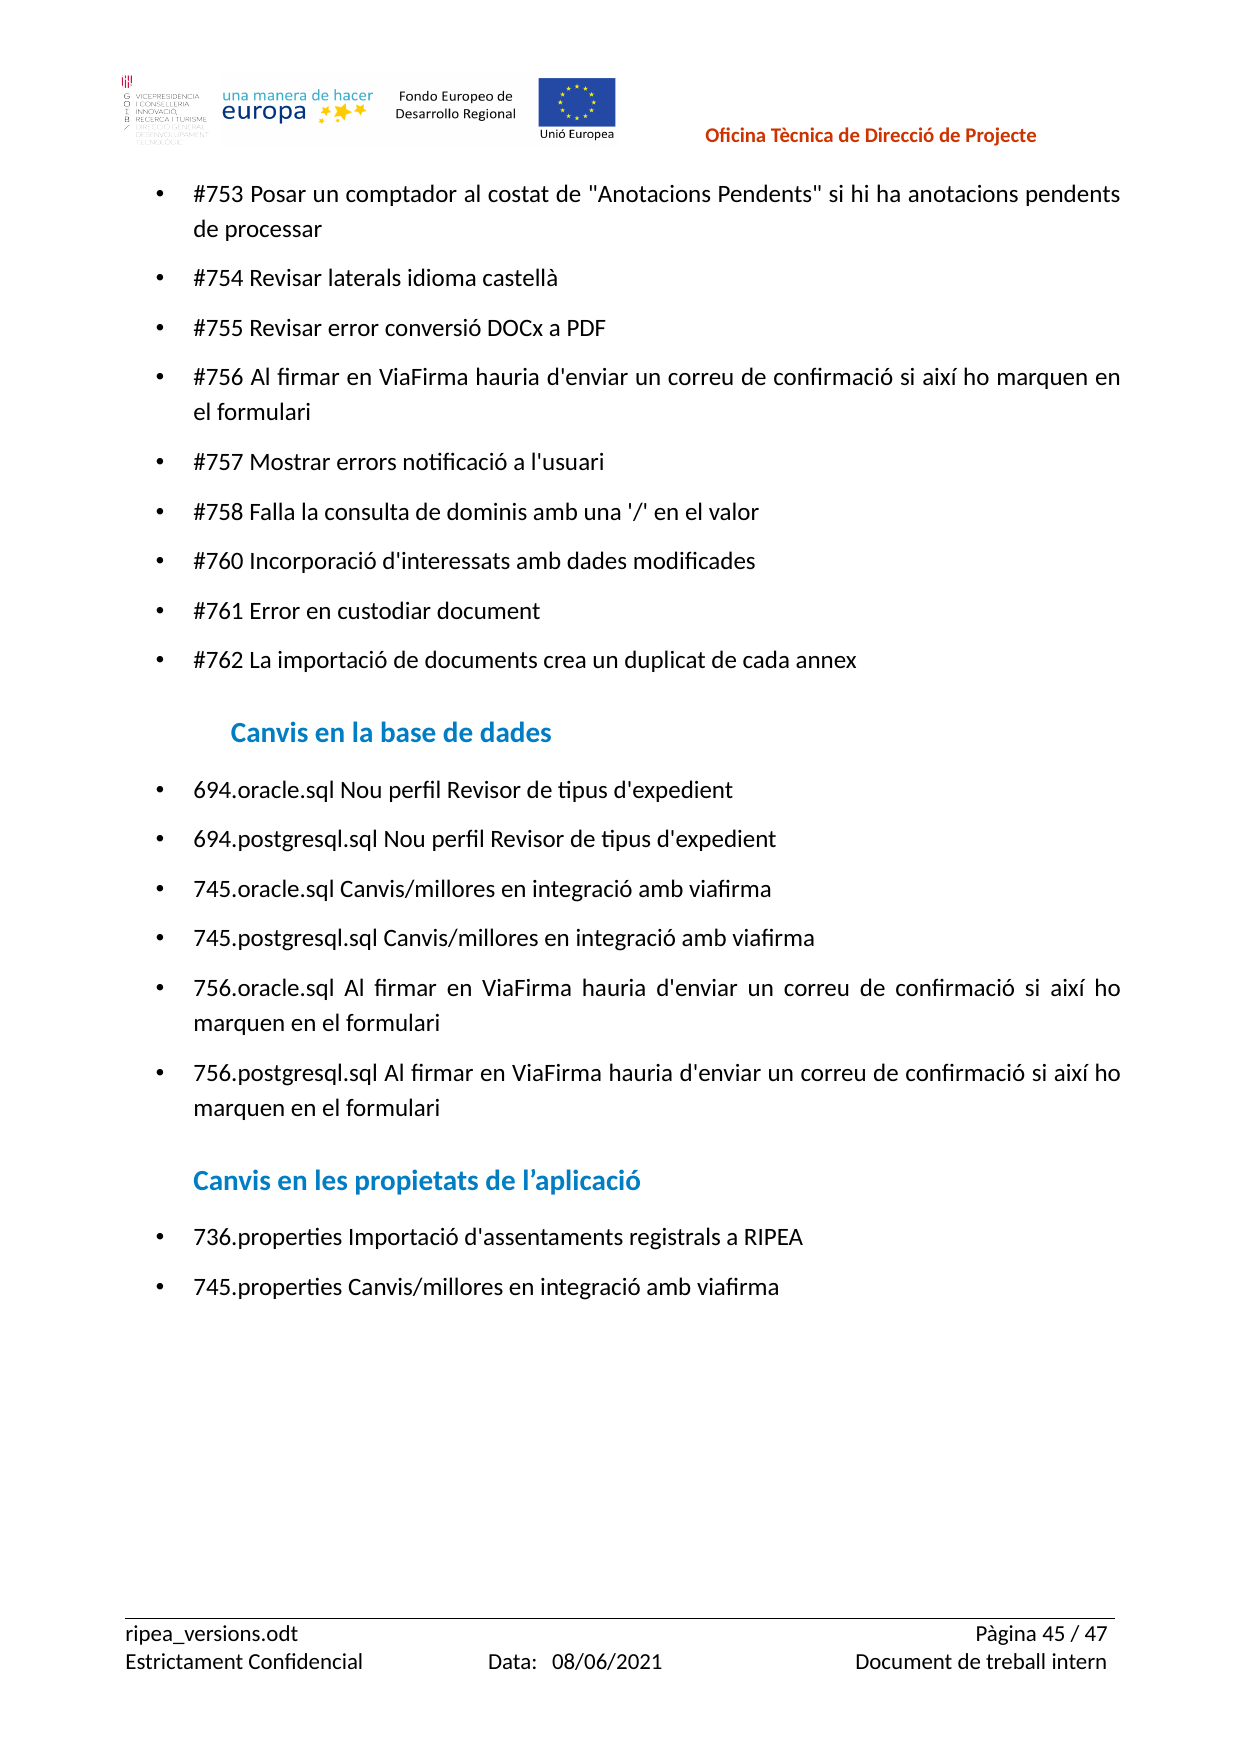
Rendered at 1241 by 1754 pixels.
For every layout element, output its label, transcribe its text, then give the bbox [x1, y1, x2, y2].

subtitle Canvis en la base de dades [193, 714, 1122, 750]
list #762 La importació de documents crea un duplicat de cada annex [156, 644, 1122, 675]
picture [118, 73, 213, 147]
picture [219, 73, 621, 147]
list #761 Error en custodiar document [156, 595, 1122, 625]
list #757 Mostrar errors notificació a l'usuari [156, 446, 1122, 477]
list #756 Al firmar en ViaFirma hauria d'enviar un correu de confirmació si així ho marquen en el formulari [156, 361, 1122, 427]
list #760 Incorporació d'interessats amb dades modificades [156, 545, 1122, 576]
list 745.oracle.sql Canvis/millores en integració amb viafirma [156, 873, 1122, 903]
list #753 Posar un comptador al costat de "Anotacions Pendents" si hi ha anotacions pendents de processar [156, 178, 1122, 243]
list 756.oracle.sql Al firmar en ViaFirma hauria d'enviar un correu de confirmació si així ho marquen en el formulari [156, 972, 1122, 1038]
list 736.properties Importació d'assentaments registrals a RIPEA [156, 1221, 1122, 1252]
list 745.properties Canvis/millores en integració amb viafirma [156, 1271, 1122, 1301]
list #758 Falla la consulta de dominis amb una '/' en el valor [156, 496, 1122, 526]
list 745.postgresql.sql Canvis/millores en integració amb viafirma [156, 923, 1122, 953]
subtitle Canvis en les propietats de l’aplicació [156, 1162, 1122, 1198]
list #755 Revisar error conversió DOCx a PDF [156, 312, 1122, 342]
list #754 Revisar laterals idioma castellà [156, 262, 1122, 293]
list 694.oracle.sql Nou perfil Revisor de tipus d'expedient [156, 774, 1122, 804]
list 694.postgresql.sql Nou perfil Revisor de tipus d'expedient [156, 823, 1122, 854]
list 756.postgresql.sql Al firmar en ViaFirma hauria d'enviar un correu de confirmació si així ho marquen en el formulari [156, 1057, 1122, 1122]
